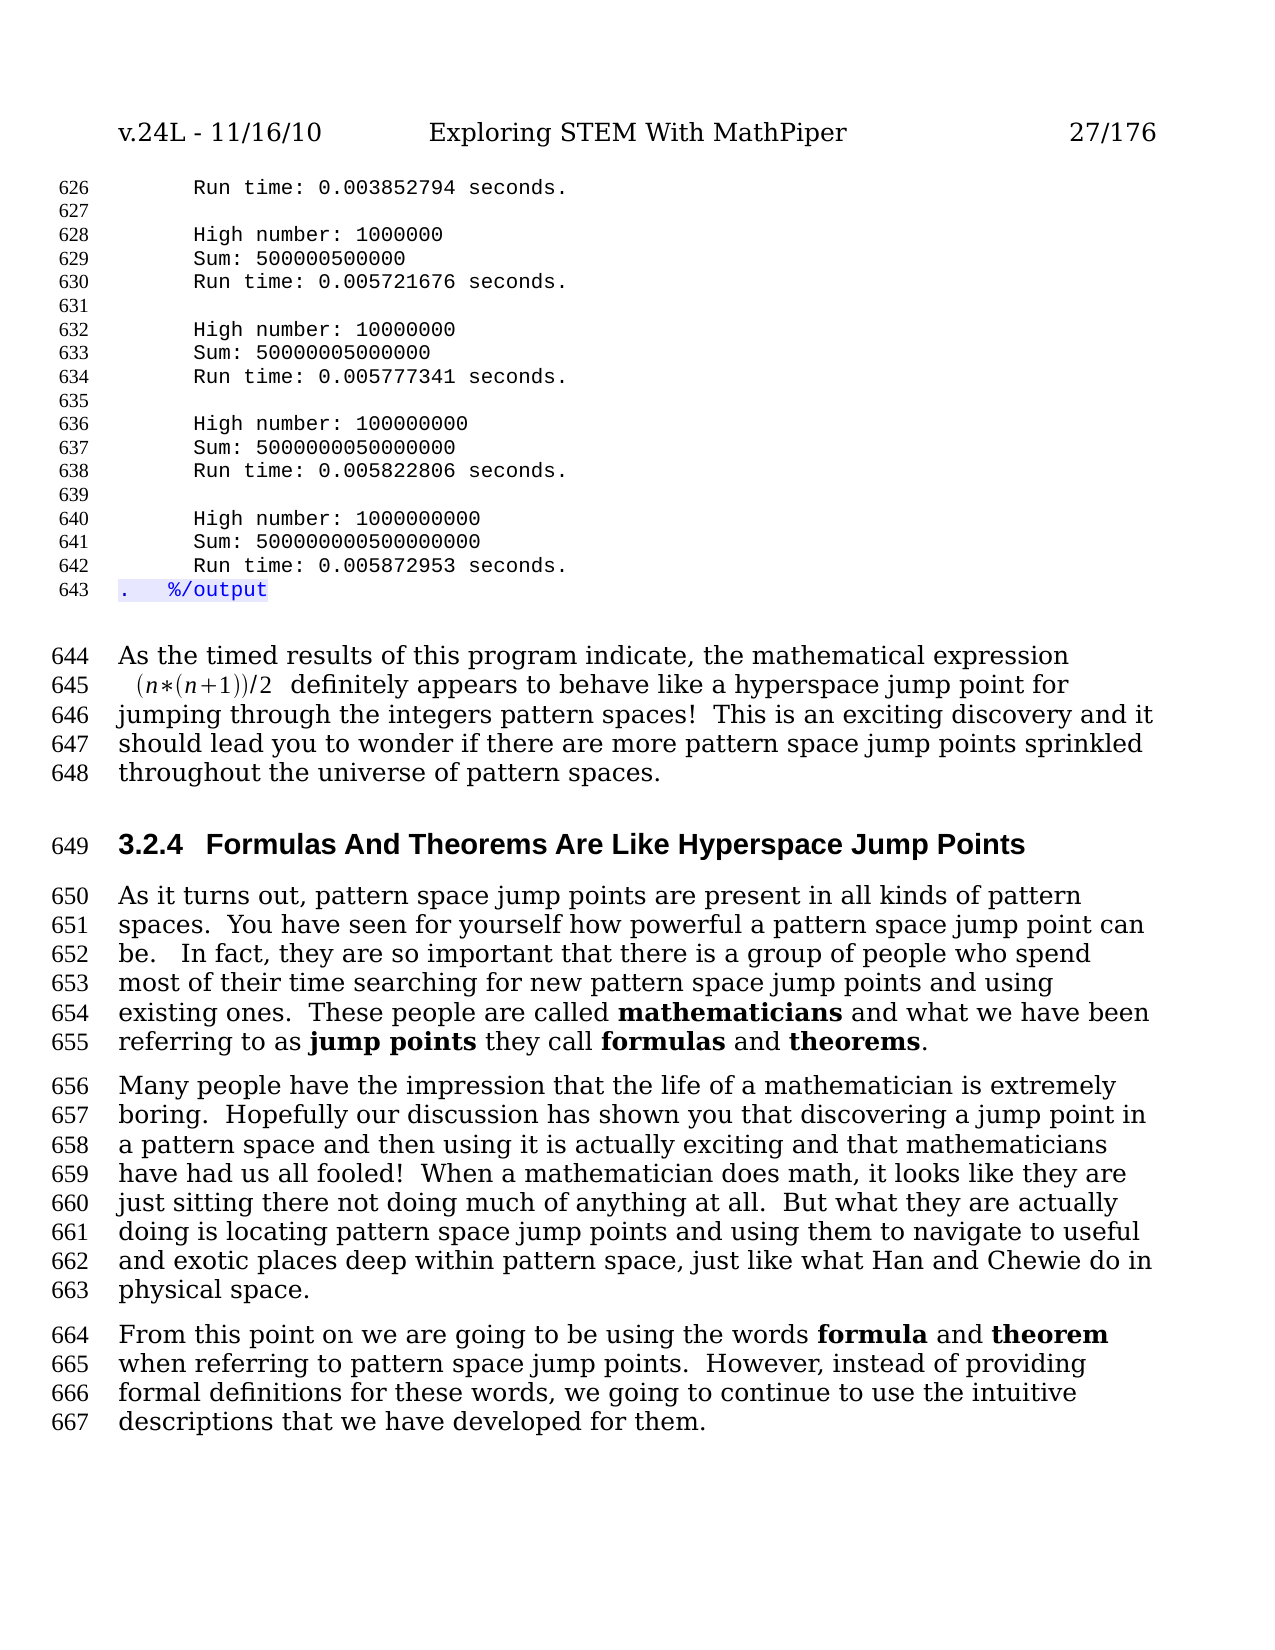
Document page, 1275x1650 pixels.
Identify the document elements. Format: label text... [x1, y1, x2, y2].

subtitle Formulas And Theorems Are Like Hyperspace Jump Points [118, 827, 1157, 860]
text Sum: 500000500000 [118, 248, 1157, 271]
text Run time: 0.005721676 seconds. [118, 271, 1157, 295]
text Sum: 500000000500000000 [118, 531, 1157, 555]
text Run time: 0.005777341 seconds. [118, 366, 1157, 389]
text High number: 10000000 [118, 319, 1157, 342]
text Run time: 0.005872953 seconds. [118, 555, 1157, 579]
text . %/output [118, 579, 1157, 602]
text As the timed results of this program indicate, the mathematical expressiondefinitely appears to behave like a hyperspace jump point for jumping through the integers pattern spaces! This is an exciting discovery and it should lead you to wonder if there are more pattern space jump points sprinkled throughout the universe of pattern spaces. [118, 641, 1157, 788]
text High number: 1000000 [118, 224, 1157, 248]
text Sum: 5000000050000000 [118, 437, 1157, 461]
text Many people have the impression that the life of a mathematician is extremely boring. Hopefully our discussion has shown you that discovering a jump point in a pattern space and then using it is actually exciting and that mathematicians have had us all fooled! When a mathematician does math, it looks like they are just sitting there not doing much of anything at all. But what they are actually doing is locating pattern space jump points and using them to navigate to useful and exotic places deep within pattern space, just like what Han and Chewie do in physical space. [118, 1072, 1157, 1305]
text As it turns out, pattern space jump points are present in all kinds of pattern spaces. You have seen for yourself how powerful a pattern space jump point can be. In fact, they are so important that there is a group of people who spend most of their time searching for new pattern space jump points and using existing ones. These people are called mathematicians and what we have been referring to as jump points they call formulas and theorems. [118, 881, 1157, 1057]
text High number: 100000000 [118, 413, 1157, 437]
text Run time: 0.005822806 seconds. [118, 461, 1157, 484]
text Sum: 50000005000000 [118, 342, 1157, 366]
text High number: 1000000000 [118, 508, 1157, 531]
text Run time: 0.003852794 seconds. [118, 177, 1157, 200]
text From this point on we are going to be using the words formula and theorem when referring to pattern space jump points. However, instead of providing formal definitions for these words, we going to continue to use the intuitive descriptions that we have developed for them. [118, 1320, 1157, 1437]
